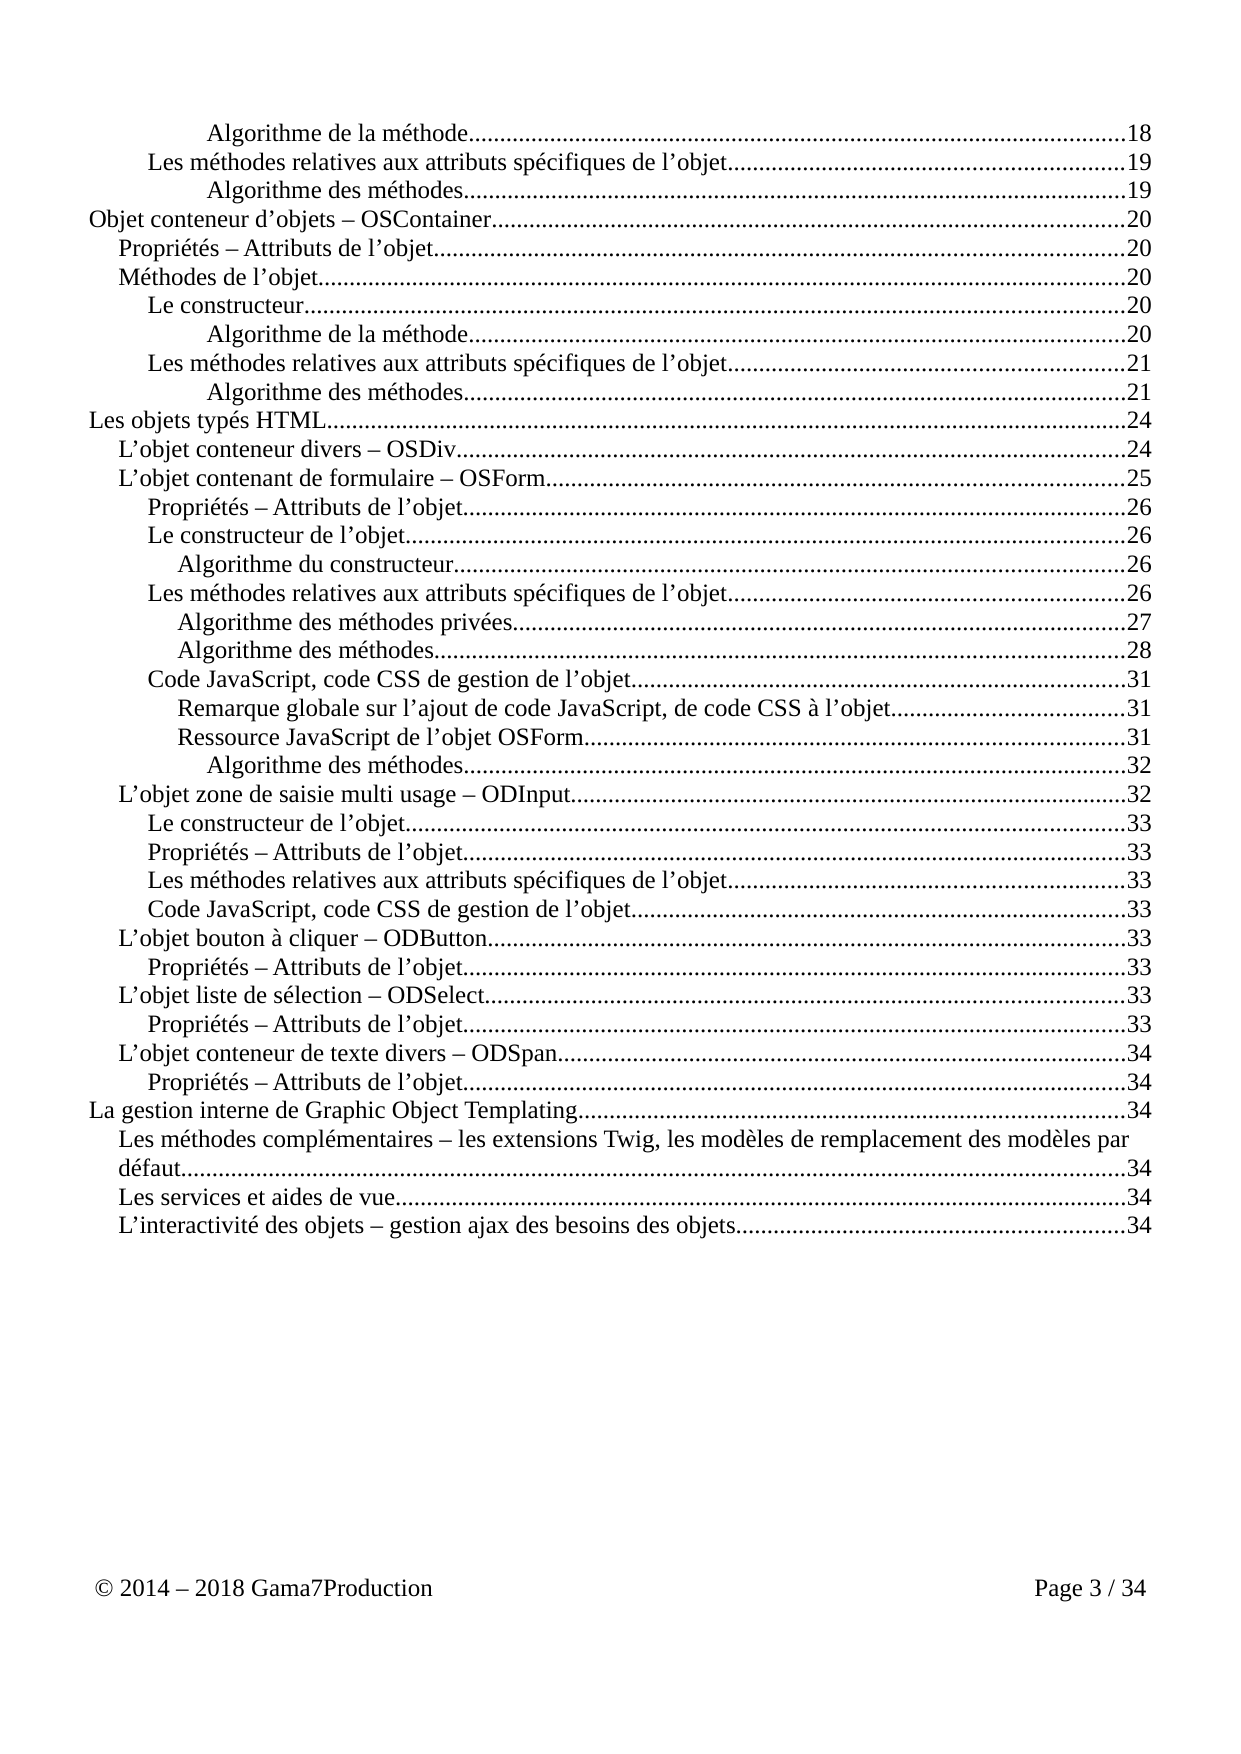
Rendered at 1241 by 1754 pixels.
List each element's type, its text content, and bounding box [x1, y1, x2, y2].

text Propriétés – Attributs de l’objet 33 [147, 1009, 1152, 1038]
text Algorithme du constructeur 26 [177, 549, 1152, 578]
text Les méthodes relatives aux attributs spécifiques de l’objet 33 [147, 866, 1152, 894]
text Le constructeur de l’objet 33 [147, 808, 1152, 837]
text Algorithme des méthodes 32 [206, 751, 1152, 779]
text Propriétés – Attributs de l’objet 20 [118, 233, 1152, 262]
text L’objet contenant de formulaire – OSForm 25 [118, 463, 1152, 492]
text La gestion interne de Graphic Object Templating 34 [88, 1096, 1152, 1124]
text Les méthodes relatives aux attributs spécifiques de l’objet 19 [147, 147, 1152, 176]
text Méthodes de l’objet 20 [118, 262, 1152, 291]
text L’objet bouton à cliquer – ODButton 33 [118, 923, 1152, 952]
text L’objet conteneur divers – OSDiv 24 [118, 434, 1152, 463]
text Objet conteneur d’objets – OSContainer 20 [88, 204, 1152, 233]
text L’objet zone de saisie multi usage – ODInput 32 [118, 779, 1152, 808]
text Les objets typés HTML 24 [88, 406, 1152, 434]
text L’interactivité des objets – gestion ajax des besoins des objets 34 [118, 1211, 1152, 1239]
text Ressource JavaScript de l’objet OSForm 31 [177, 722, 1152, 751]
text Les méthodes relatives aux attributs spécifiques de l’objet 26 [147, 578, 1152, 607]
text Les services et aides de vue 34 [118, 1182, 1152, 1211]
text Le constructeur de l’objet 26 [147, 521, 1152, 549]
text Algorithme des méthodes 28 [177, 636, 1152, 664]
text L’objet conteneur de texte divers – ODSpan 34 [118, 1038, 1152, 1067]
text Algorithme des méthodes 21 [206, 377, 1152, 406]
text Algorithme des méthodes privées 27 [177, 607, 1152, 636]
text Propriétés – Attributs de l’objet 34 [147, 1067, 1152, 1096]
text Code JavaScript, code CSS de gestion de l’objet 31 [147, 664, 1152, 693]
text Propriétés – Attributs de l’objet 26 [147, 492, 1152, 521]
text Algorithme de la méthode 18 [206, 118, 1152, 147]
text Remarque globale sur l’ajout de code JavaScript, de code CSS à l’objet 31 [177, 693, 1152, 722]
text Propriétés – Attributs de l’objet 33 [147, 952, 1152, 981]
text Algorithme de la méthode 20 [206, 319, 1152, 348]
text L’objet liste de sélection – ODSelect 33 [118, 981, 1152, 1009]
text Algorithme des méthodes 19 [206, 176, 1152, 204]
text Le constructeur 20 [147, 291, 1152, 319]
text Les méthodes complémentaires – les extensions Twig, les modèles de remplacement des modèles par défaut 34 [118, 1124, 1152, 1182]
text Code JavaScript, code CSS de gestion de l’objet 33 [147, 894, 1152, 923]
text Les méthodes relatives aux attributs spécifiques de l’objet 21 [147, 348, 1152, 377]
text Propriétés – Attributs de l’objet 33 [147, 837, 1152, 866]
